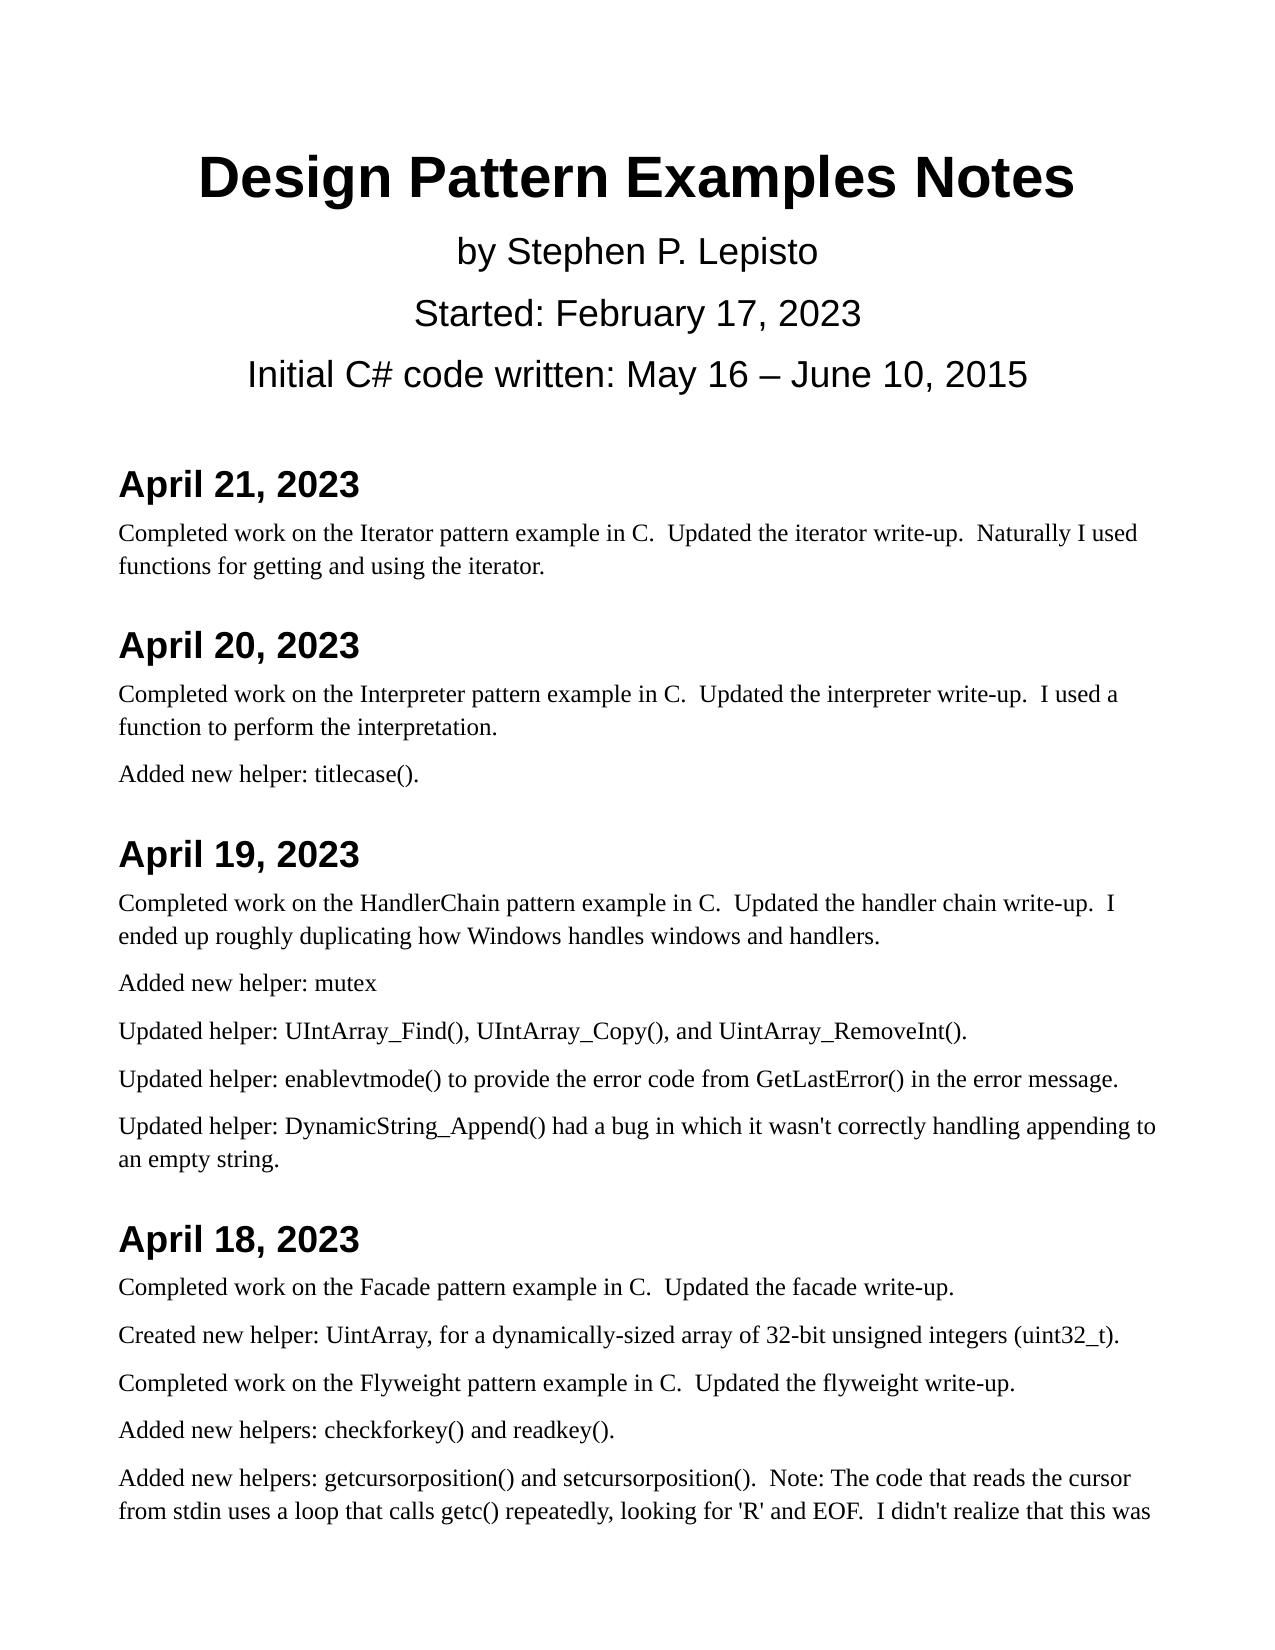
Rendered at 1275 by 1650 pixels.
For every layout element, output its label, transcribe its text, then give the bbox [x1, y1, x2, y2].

text Updated helper: enablevtmode() to provide the error code from GetLastError() in the error message. [118, 1064, 1157, 1092]
text Completed work on the Iterator pattern example in C. Updated the iterator write-up. Naturally I used functions for getting and using the iterator. [118, 518, 1157, 579]
text Updated helper: DynamicString_Append() had a bug in which it wasn't correctly handling appending to an empty string. [118, 1111, 1157, 1173]
text Updated helper: UIntArray_Find(), UIntArray_Copy(), and UintArray_RemoveInt(). [118, 1016, 1157, 1045]
subtitle April 20, 2023 [118, 623, 1157, 666]
subtitle Initial C# code written: May 16 – June 10, 2015 [118, 353, 1157, 396]
text Completed work on the HandlerChain pattern example in C. Updated the handler chain write-up. I ended up roughly duplicating how Windows handles windows and handlers. [118, 888, 1157, 949]
text Completed work on the Interpreter pattern example in C. Updated the interpreter write-up. I used a function to perform the interpretation. [118, 679, 1157, 741]
title Design Pattern Examples Notes [118, 143, 1157, 210]
text Added new helpers: getcursorposition() and setcursorposition(). Note: The code that reads the cursor from stdin uses a loop that calls getc() repeatedly, looking for 'R' and EOF. I didn't realize that this was [118, 1463, 1157, 1525]
subtitle April 21, 2023 [118, 462, 1157, 505]
subtitle by Stephen P. Lepisto [118, 229, 1157, 272]
subtitle April 19, 2023 [118, 832, 1157, 875]
subtitle April 18, 2023 [118, 1217, 1157, 1260]
text Added new helper: titlecase(). [118, 759, 1157, 788]
text Completed work on the Flyweight pattern example in C. Updated the flyweight write-up. [118, 1368, 1157, 1396]
text Added new helpers: checkforkey() and readkey(). [118, 1415, 1157, 1444]
text Added new helper: mutex [118, 968, 1157, 997]
text Completed work on the Facade pattern example in C. Updated the facade write-up. [118, 1272, 1157, 1301]
subtitle Started: February 17, 2023 [118, 291, 1157, 334]
text Created new helper: UintArray, for a dynamically-sized array of 32-bit unsigned integers (uint32_t). [118, 1320, 1157, 1349]
